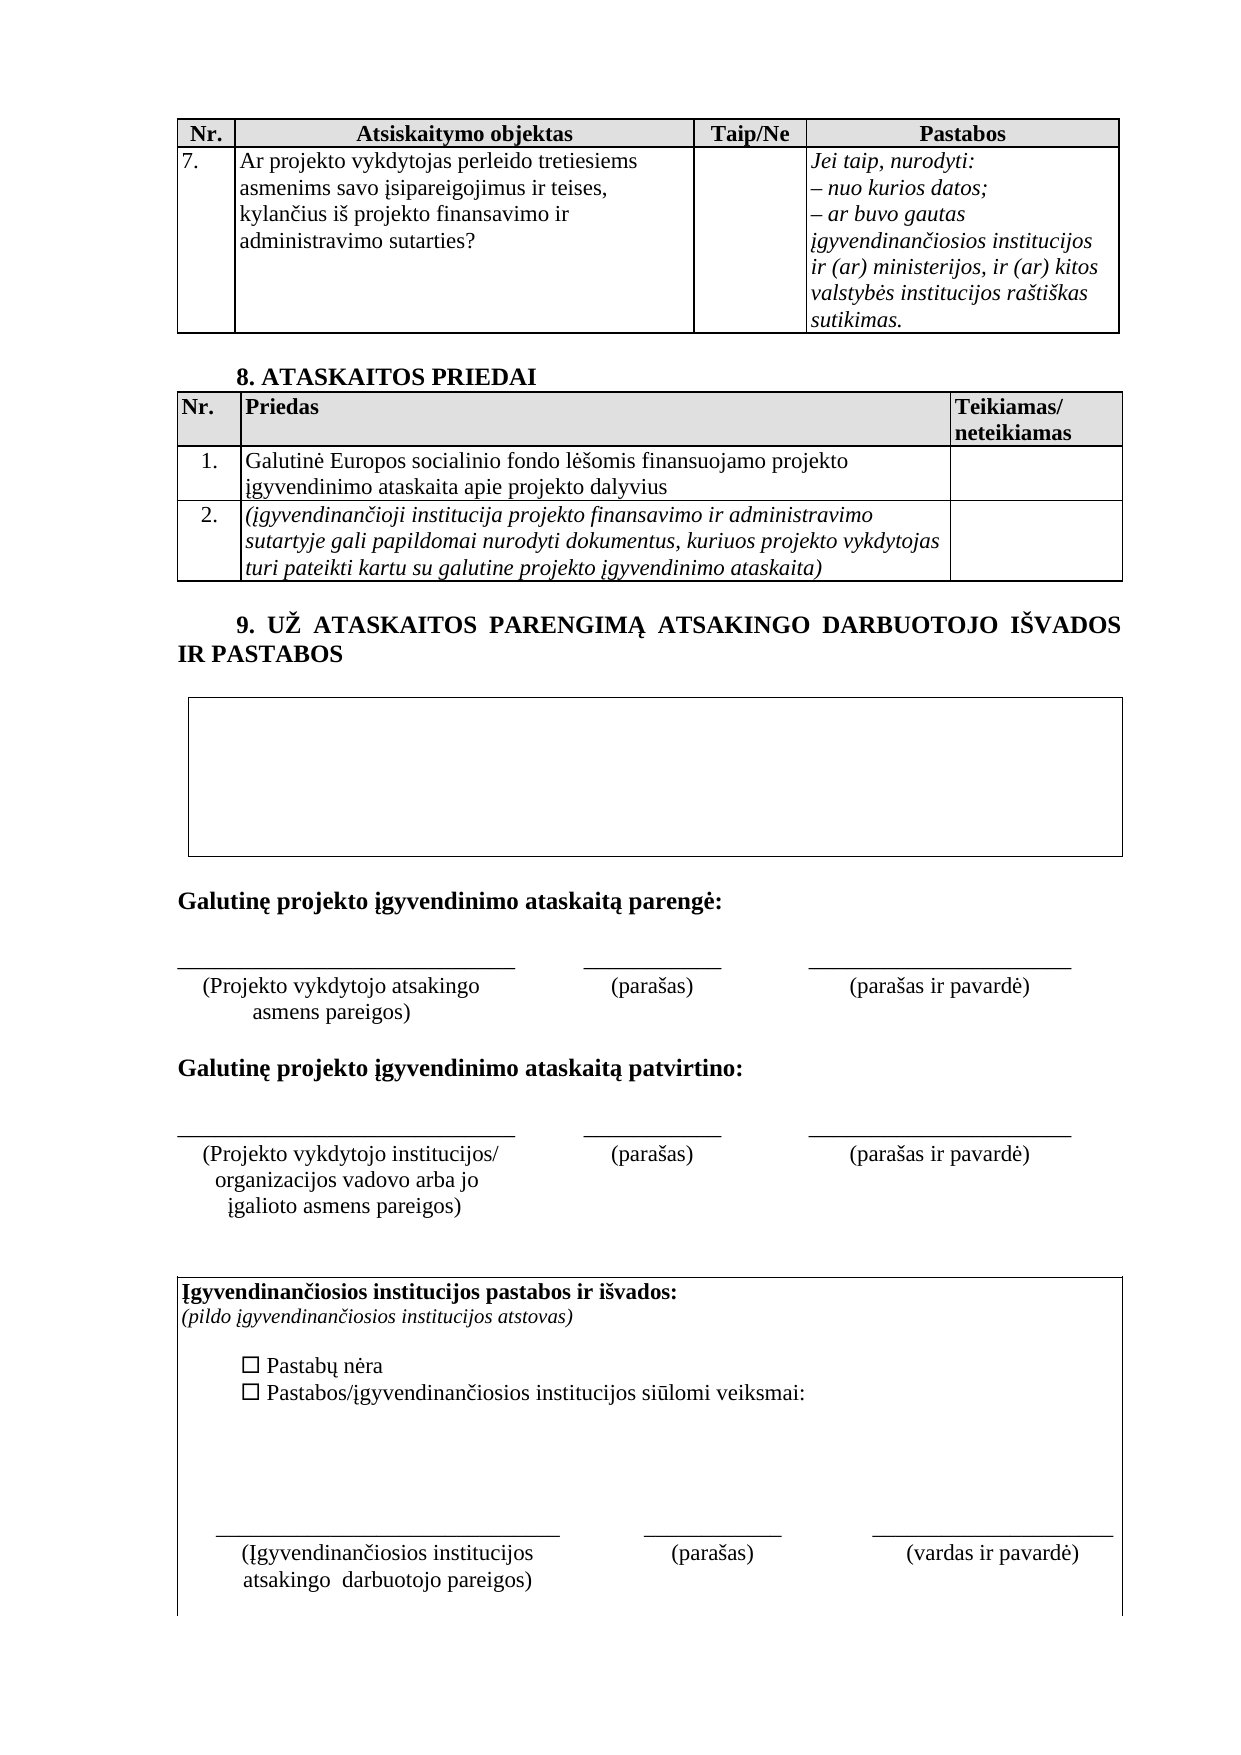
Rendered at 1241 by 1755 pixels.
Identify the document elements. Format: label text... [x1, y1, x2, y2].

table_cell [695, 148, 806, 332]
text (Projekto vykdytojo atsakingo (parašas) (parašas ir pavardė) [202, 972, 1122, 998]
table_cell [178, 1592, 863, 1616]
table_cell _____________________ (vardas ir pavardė) [863, 1513, 1122, 1592]
table_cell [569, 1513, 631, 1592]
table_header Priedas [242, 393, 950, 445]
table_header Nr. [178, 393, 240, 445]
text organizacijos vadovo arba jo [215, 1166, 1122, 1192]
text Galutinę projekto įgyvendinimo ataskaitą parengė: [177, 886, 1122, 914]
table_cell 2. [178, 501, 240, 580]
table_cell Jei taip, nurodyti: – nuo kurios datos; – ar buvo gautas įgyvendinančiosios institucijos ir (ar) ministerijos, ir (ar) kitos valstybės institucijos raštiškas sutikimas. [807, 148, 1118, 332]
text ___________________________ ___________ _____________________ [177, 1111, 1122, 1140]
table_cell (įgyvendinančioji institucija projekto finansavimo ir administravimo sutartyje gali papildomai nurodyti dokumentus, kuriuos projekto vykdytojas turi pateikti kartu su galutine projekto įgyvendinimo ataskaita) [242, 501, 950, 580]
table_header Atsiskaitymo objektas [236, 120, 693, 146]
table_cell [951, 501, 1122, 580]
table_cell [794, 1513, 863, 1592]
table_header Pastabos [807, 120, 1118, 146]
table_header Nr. [178, 120, 234, 146]
table_cell 1. [178, 447, 240, 500]
text (Projekto vykdytojo institucijos/ (parašas) (parašas ir pavardė) [202, 1140, 1122, 1166]
table_cell Galutinė Europos socialinio fondo lėšomis finansuojamo projekto įgyvendinimo ataskaita apie projekto dalyvius [242, 447, 950, 500]
text ___________________________ ___________ _____________________ [177, 943, 1122, 972]
table_cell 7. [178, 148, 234, 332]
table_cell Ar projekto vykdytojas perleido tretiesiems asmenims savo įsipareigojimus ir teises, kylančius iš projekto finansavimo ir administravimo sutarties? [236, 148, 693, 332]
table_header Teikiamas/ neteikiamas [951, 393, 1122, 445]
text įgalioto asmens pareigos) [227, 1192, 1122, 1219]
table_cell ______________________________ (Įgyvendinančiosios institucijos atsakingo darbuotojo pareigos) [206, 1513, 569, 1592]
table_cell [863, 1592, 1122, 1616]
table_header [189, 698, 1122, 856]
text 8. ATASKAITOS PRIEDAI [177, 362, 1122, 391]
text Galutinę projekto įgyvendinimo ataskaitą patvirtino: [177, 1053, 1122, 1082]
table_cell [178, 1513, 206, 1592]
text 9. UŽ ATASKAITOS PARENGIMĄ ATSAKINGO DARBUOTOJO IŠVADOS IR PASTABOS [177, 611, 1122, 668]
table_cell ____________ (parašas) [631, 1513, 794, 1592]
table_cell [951, 447, 1122, 500]
table_header Taip/Ne [695, 120, 806, 146]
table_header Įgyvendinančiosios institucijos pastabos ir išvados: (pildo įgyvendinančiosios institucijos atstovas) [] Pastabų nėra [] Pastabos/įgyvendinančiosios institucijos siūlomi veiksmai: [178, 1278, 1122, 1513]
text asmens pareigos) [252, 998, 1122, 1025]
